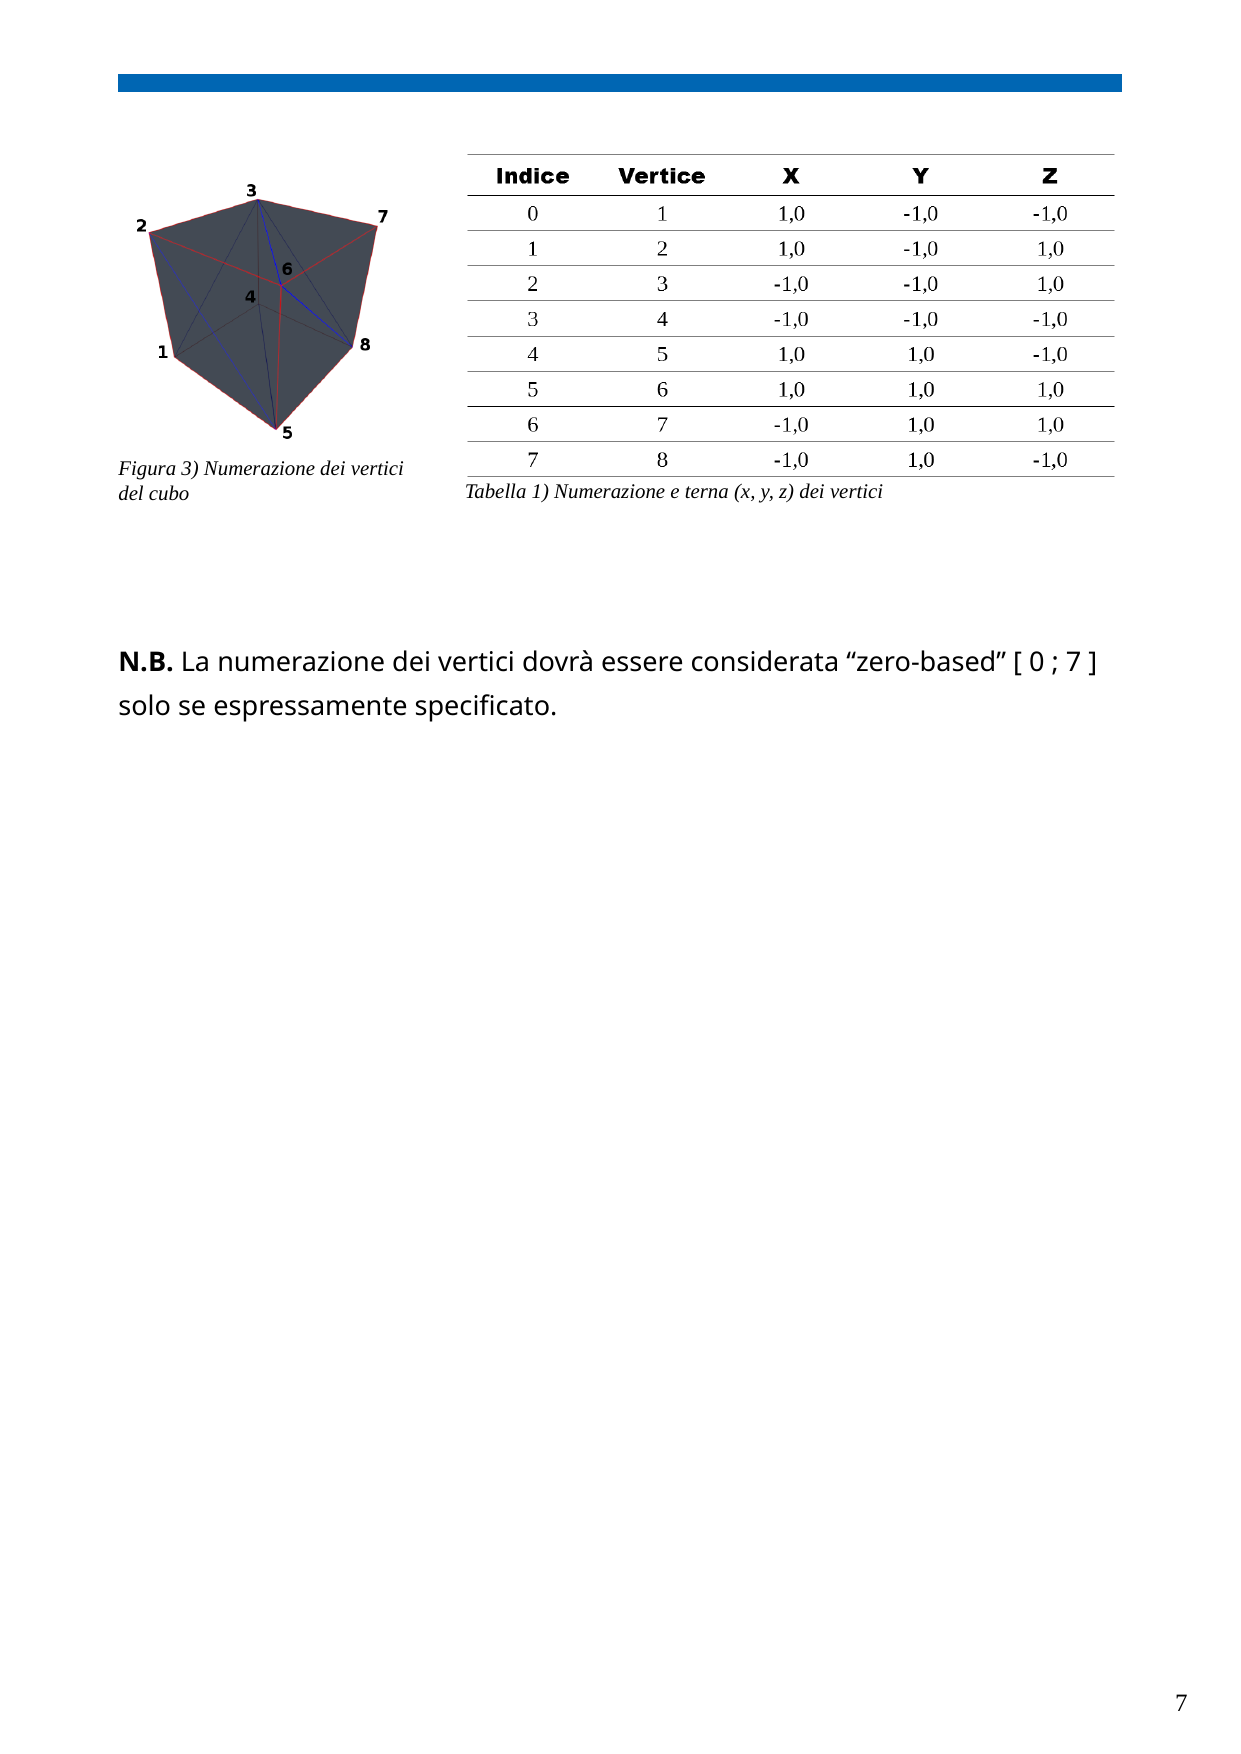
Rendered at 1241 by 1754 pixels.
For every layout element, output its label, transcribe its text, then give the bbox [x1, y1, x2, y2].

text Figura 3) Numerazione dei vertici del cubo [118, 452, 406, 505]
picture [118, 163, 407, 452]
picture [464, 152, 1118, 480]
text N.B. La numerazione dei vertici dovrà essere considerata “zero-based” [ 0 ; 7 ] solo se espressamente specificato. [118, 642, 1122, 723]
text Tabella 1) Numerazione e terna (x, y, z) dei vertici [464, 480, 1117, 503]
